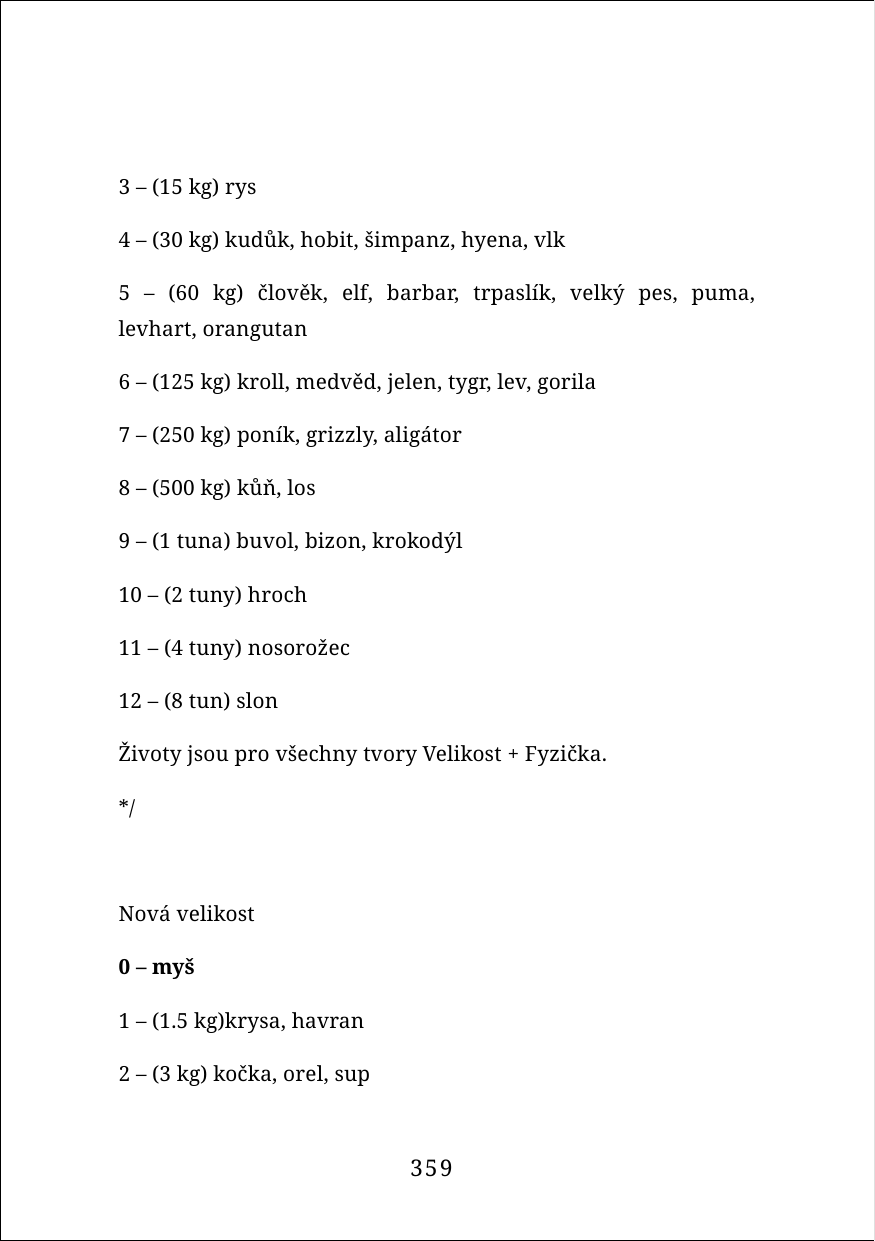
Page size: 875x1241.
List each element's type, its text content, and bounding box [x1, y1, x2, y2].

text 12 – (8 tun) slon [118, 686, 756, 715]
text 4 – (30 kg) kudůk, hobit, šimpanz, hyena, vlk [118, 225, 756, 253]
text Životy jsou pro všechny tvory Velikost + Fyzička. [118, 739, 756, 768]
text Nová velikost [118, 899, 756, 928]
text 9 – (1 tuna) buvol, bizon, krokodýl [118, 527, 756, 555]
text 5 – (60 kg) člověk, elf, barbar, trpaslík, velký pes, puma, levhart, orangutan [118, 278, 756, 342]
text 7 – (250 kg) poník, grizzly, aligátor [118, 420, 756, 449]
text 1 – (1.5 kg)krysa, havran [118, 1006, 756, 1034]
text 2 – (3 kg) kočka, orel, sup [118, 1059, 756, 1087]
text 11 – (4 tuny) nosorožec [118, 633, 756, 662]
text 0 – myš [118, 952, 756, 981]
text 3 – (15 kg) rys [118, 172, 756, 200]
text */ [118, 793, 756, 821]
text 6 – (125 kg) kroll, medvěd, jelen, tygr, lev, gorila [118, 367, 756, 395]
text 10 – (2 tuny) hroch [118, 580, 756, 608]
text 8 – (500 kg) kůň, los [118, 473, 756, 502]
